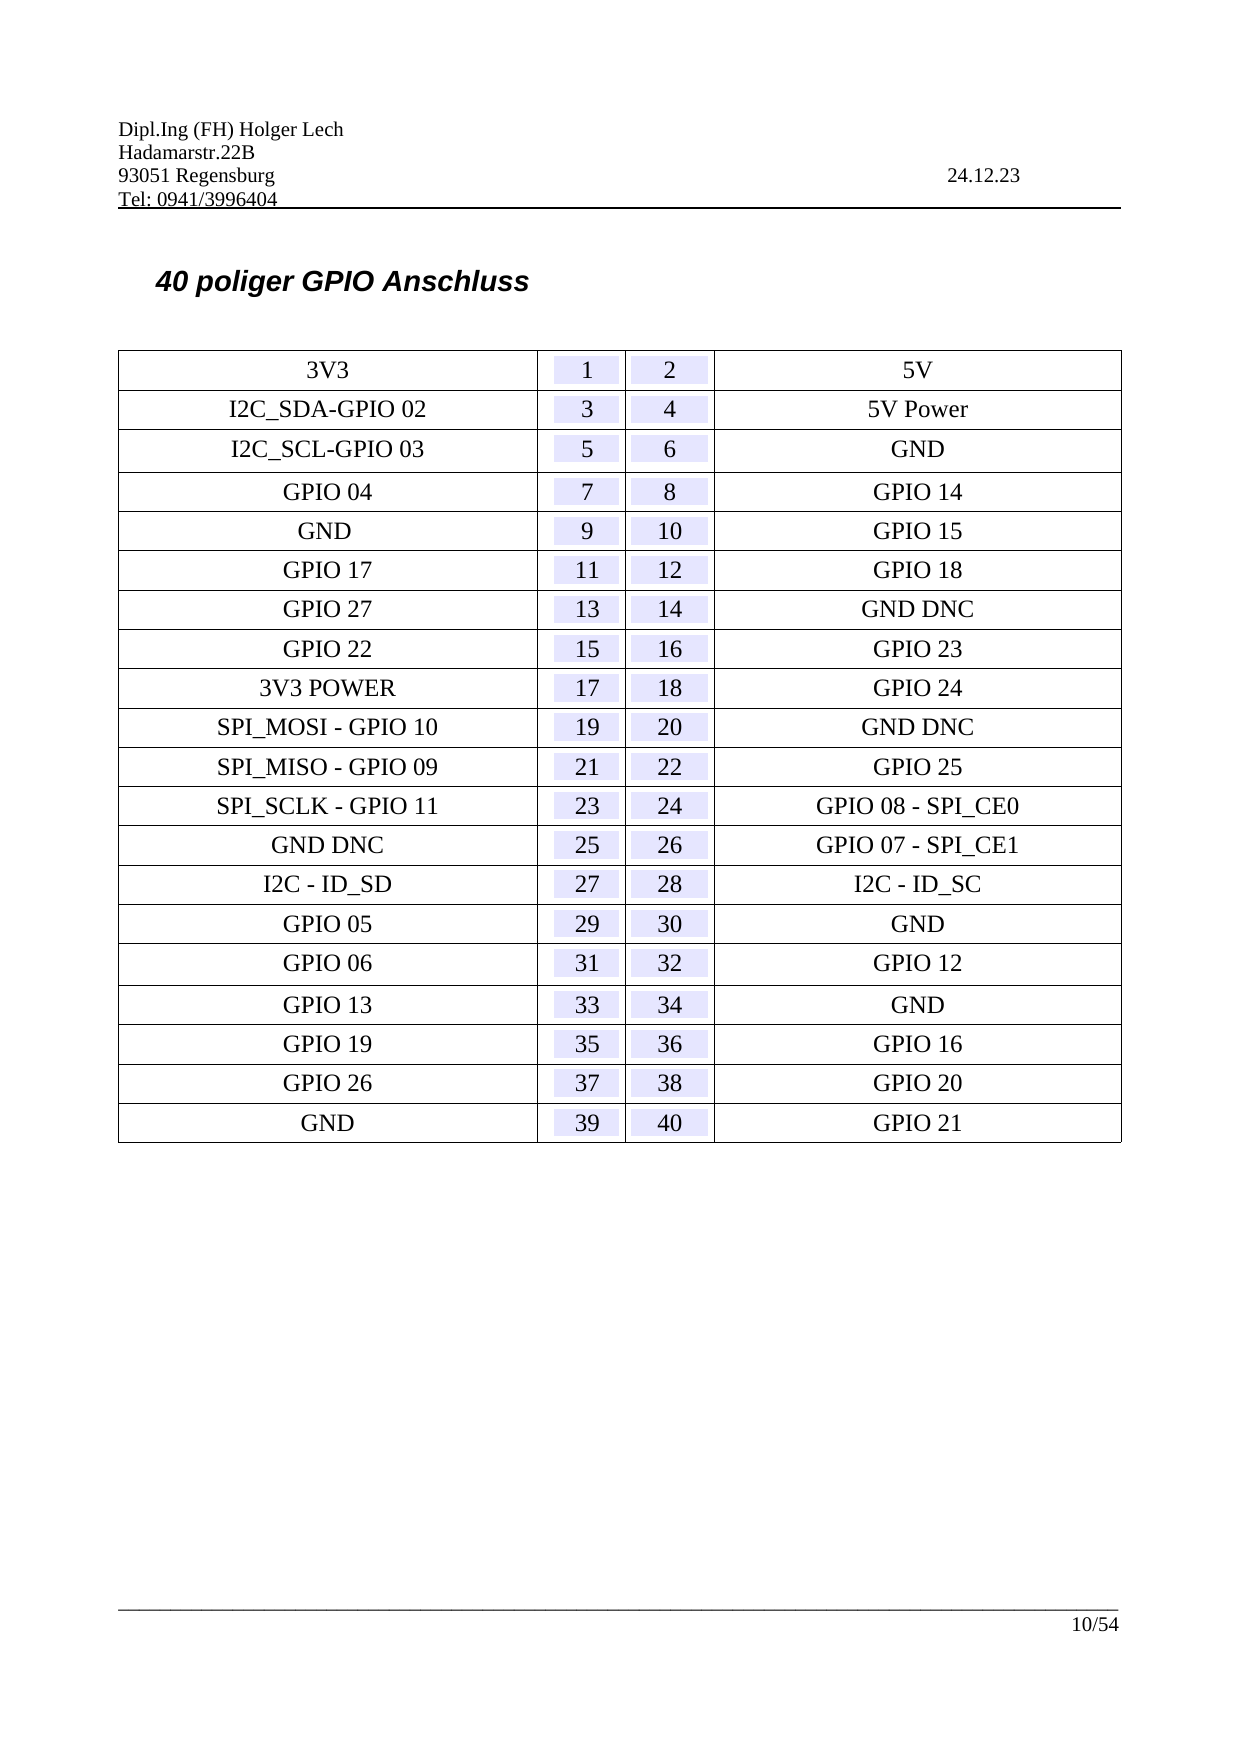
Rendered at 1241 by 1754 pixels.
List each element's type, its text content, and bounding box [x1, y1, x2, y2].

table_header 2 [626, 351, 714, 390]
table_cell 14 [626, 591, 714, 629]
table_cell 38 [626, 1065, 714, 1103]
table_cell 11 [538, 551, 625, 590]
table_cell 5V Power [715, 391, 1121, 429]
table_cell 30 [626, 905, 714, 943]
table_cell GPIO 26 [119, 1065, 537, 1103]
table_cell GPIO 23 [715, 630, 1121, 668]
table_cell GPIO 27 [119, 591, 537, 629]
table_cell GPIO 25 [715, 748, 1121, 786]
table_cell GND DNC [119, 826, 537, 864]
table_cell SPI_MISO - GPIO 09 [119, 748, 537, 786]
subtitle 40 poliger GPIO Anschluss [118, 265, 1122, 298]
table_cell GPIO 07 - SPI_CE1 [715, 826, 1121, 864]
table_cell GND [715, 430, 1121, 472]
table_cell GPIO 18 [715, 551, 1121, 590]
table_cell 15 [538, 630, 625, 668]
table_cell 19 [538, 709, 625, 747]
table_cell 34 [626, 986, 714, 1024]
table_cell SPI_SCLK - GPIO 11 [119, 787, 537, 825]
table_cell GND [715, 986, 1121, 1024]
table_cell SPI_MOSI - GPIO 10 [119, 709, 537, 747]
table_cell GND DNC [715, 709, 1121, 747]
table_cell 23 [538, 787, 625, 825]
table_cell 12 [626, 551, 714, 590]
table_cell 25 [538, 826, 625, 864]
table_cell 3 [538, 391, 625, 429]
table_cell GPIO 24 [715, 669, 1121, 707]
table_cell 10 [626, 512, 714, 550]
table_cell 40 [626, 1104, 714, 1142]
table_cell 20 [626, 709, 714, 747]
table_cell 8 [626, 473, 714, 511]
table_cell GPIO 08 - SPI_CE0 [715, 787, 1121, 825]
table_header 3V3 [119, 351, 537, 390]
table_cell GPIO 04 [119, 473, 537, 511]
table_cell 4 [626, 391, 714, 429]
table_cell 35 [538, 1025, 625, 1063]
table_cell 32 [626, 944, 714, 985]
table_cell 3V3 POWER [119, 669, 537, 707]
table_cell GND [715, 905, 1121, 943]
table_cell I2C_SCL-GPIO 03 [119, 430, 537, 472]
table_cell GPIO 06 [119, 944, 537, 985]
table_cell 17 [538, 669, 625, 707]
table_cell GPIO 22 [119, 630, 537, 668]
table_cell 24 [626, 787, 714, 825]
table_cell 6 [626, 430, 714, 472]
table_cell 18 [626, 669, 714, 707]
table_cell 37 [538, 1065, 625, 1103]
table_cell 5 [538, 430, 625, 472]
table_cell GPIO 14 [715, 473, 1121, 511]
table_cell GPIO 21 [715, 1104, 1121, 1142]
table_cell GPIO 17 [119, 551, 537, 590]
table_cell 39 [538, 1104, 625, 1142]
table_cell 26 [626, 826, 714, 864]
table_cell 21 [538, 748, 625, 786]
table_cell 9 [538, 512, 625, 550]
table_cell I2C_SDA-GPIO 02 [119, 391, 537, 429]
table_cell GPIO 05 [119, 905, 537, 943]
table_header 5V [715, 351, 1121, 390]
table_cell GPIO 19 [119, 1025, 537, 1063]
table_cell 27 [538, 866, 625, 904]
table_cell 31 [538, 944, 625, 985]
table_cell 22 [626, 748, 714, 786]
table_cell 28 [626, 866, 714, 904]
table_cell GND DNC [715, 591, 1121, 629]
table_cell GND [119, 1104, 537, 1142]
table_cell 29 [538, 905, 625, 943]
table_cell GPIO 15 [715, 512, 1121, 550]
table_cell I2C - ID_SC [715, 866, 1121, 904]
table_header 1 [538, 351, 625, 390]
table_cell GPIO 12 [715, 944, 1121, 985]
table_cell I2C - ID_SD [119, 866, 537, 904]
table_cell GPIO 20 [715, 1065, 1121, 1103]
table_cell GPIO 16 [715, 1025, 1121, 1063]
table_cell 16 [626, 630, 714, 668]
table_cell GND [119, 512, 537, 550]
table_cell 13 [538, 591, 625, 629]
table_cell 7 [538, 473, 625, 511]
table_cell 33 [538, 986, 625, 1024]
table_cell GPIO 13 [119, 986, 537, 1024]
table_cell 36 [626, 1025, 714, 1063]
